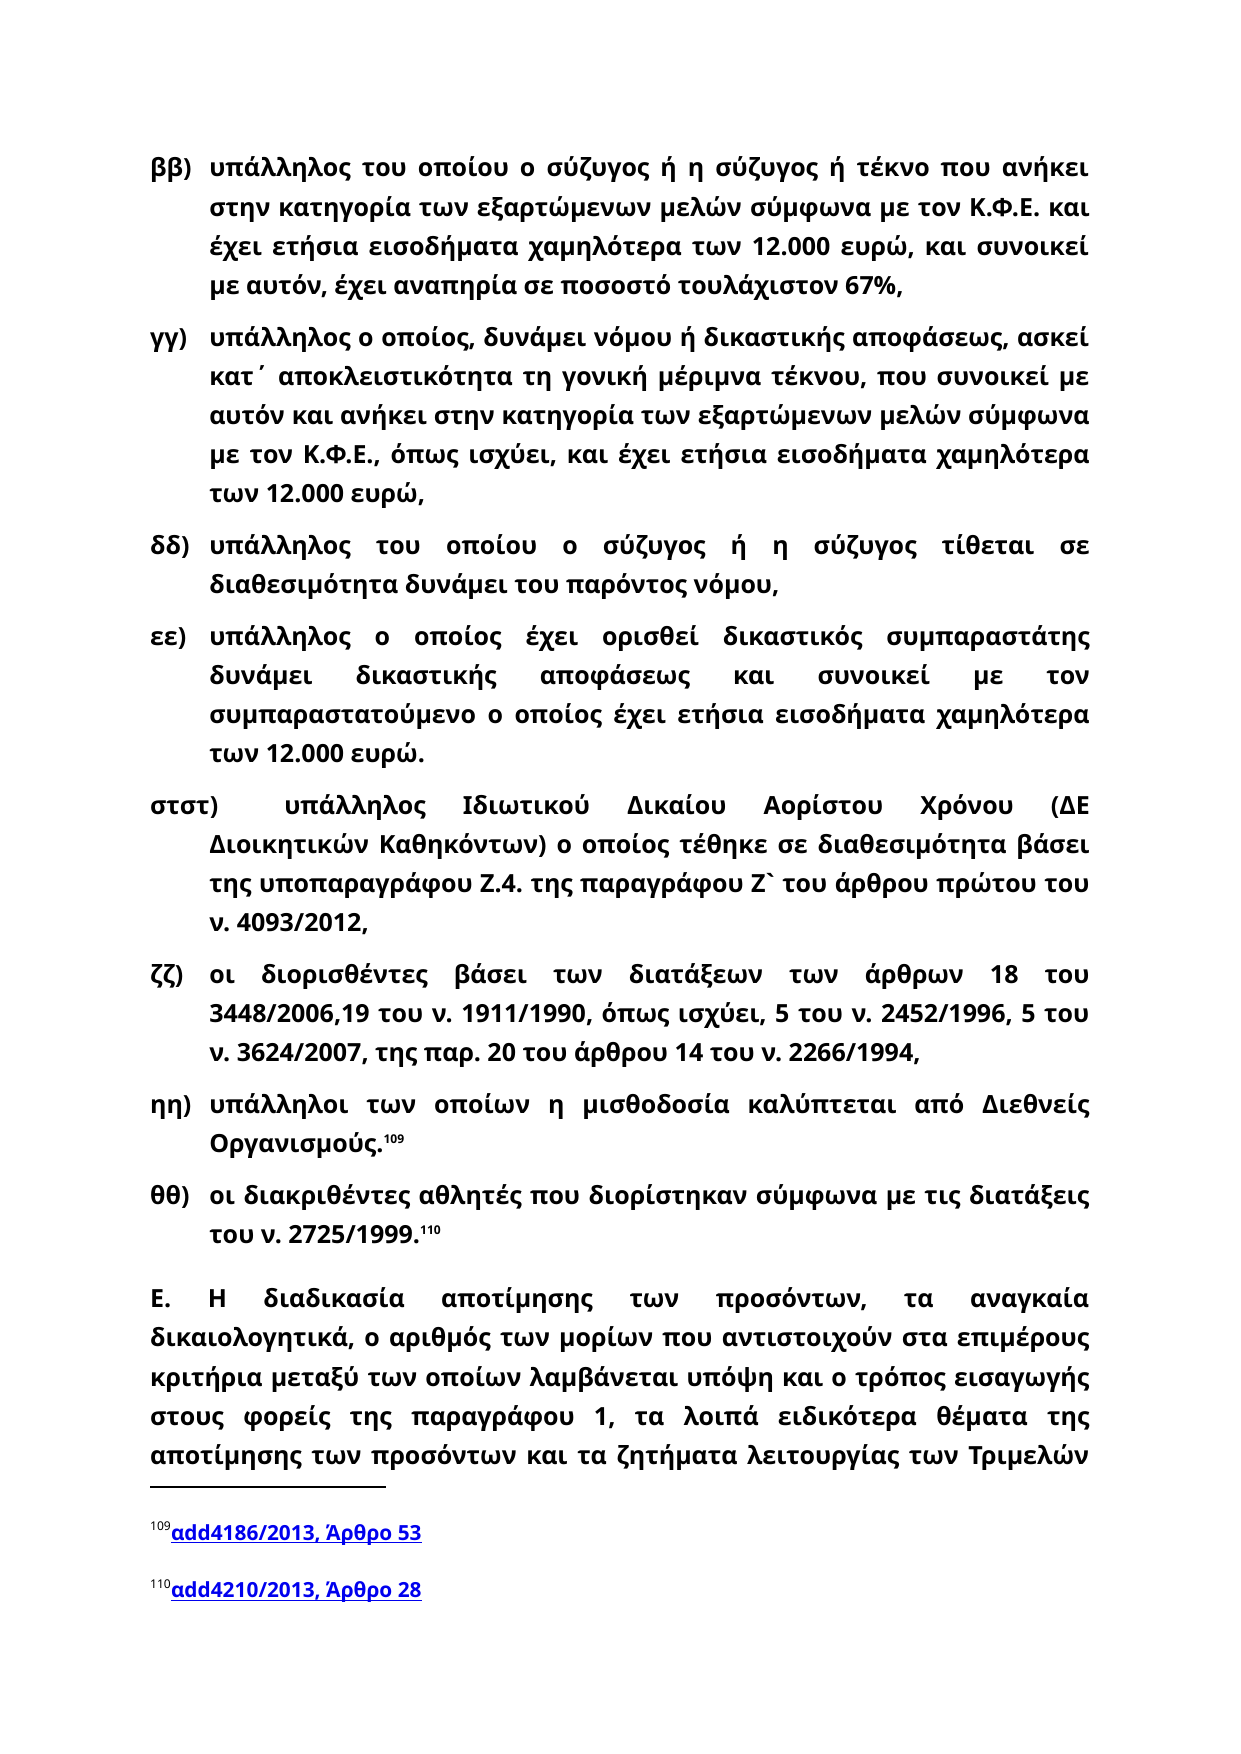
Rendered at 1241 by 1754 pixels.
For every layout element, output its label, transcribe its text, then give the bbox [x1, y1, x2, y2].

list εε) υπάλληλος ο οποίος έχει ορισθεί δικαστικός συμπαραστάτης δυνάμει δικαστικής αποφάσεως και συνοικεί με τον συμπαραστατούμενο ο οποίος έχει ετήσια εισοδήματα χαμηλότερα των 12.000 ευρώ. [150, 618, 1090, 770]
text αdd4186/2013, Άρθρο 53 [150, 1518, 1090, 1546]
text αdd4210/2013, Άρθρο 28 [150, 1576, 1090, 1604]
list ββ) υπάλληλος του οποίου ο σύζυγος ή η σύζυγος ή τέκνο που ανήκει στην κατηγορία των εξαρτώμενων μελών σύμφωνα με τον Κ.Φ.Ε. και έχει ετήσια εισοδήματα χαμηλότερα των 12.000 ευρώ, και συνοικεί με αυτόν, έχει αναπηρία σε ποσοστό τουλάχιστον 67%, [150, 150, 1090, 302]
list στστ) υπάλληλος Ιδιωτικού Δικαίου Αορίστου Χρόνου (ΔΕ Διοικητικών Καθηκόντων) ο οποίος τέθηκε σε διαθεσιμότητα βάσει της υποπαραγράφου Ζ.4. της παραγράφου Ζ` του άρθρου πρώτου του ν. 4093/2012, [150, 787, 1090, 939]
text Ε. Η διαδικασία αποτίμησης των προσόντων, τα αναγκαία δικαιολογητικά, ο αριθμός των μορίων που αντιστοιχούν στα επιμέρους κριτήρια μεταξύ των οποίων λαμβάνεται υπόψη και ο τρόπος εισαγωγής στους φορείς της παραγράφου 1, τα λοιπά ειδικότερα θέματα της αποτίμησης των προσόντων και τα ζητήματα λειτουργίας των Τριμελών [150, 1281, 1090, 1472]
list θθ) οι διακριθέντες αθλητές που διορίστηκαν σύμφωνα με τις διατάξεις του ν. 2725/1999. [150, 1177, 1090, 1251]
list γγ) υπάλληλος ο οποίος, δυνάμει νόμου ή δικαστικής αποφάσεως, ασκεί κατ΄ αποκλειστικότητα τη γονική μέριμνα τέκνου, που συνοικεί με αυτόν και ανήκει στην κατηγορία των εξαρτώμενων μελών σύμφωνα με τον Κ.Φ.Ε., όπως ισχύει, και έχει ετήσια εισοδήματα χαμηλότερα των 12.000 ευρώ, [150, 319, 1090, 510]
list ηη) υπάλληλοι των οποίων η μισθοδοσία καλύπτεται από Διεθνείς Οργανισμούς. [150, 1087, 1090, 1160]
list δδ) υπάλληλος του οποίου ο σύζυγος ή η σύζυγος τίθεται σε διαθεσιμότητα δυνάμει του παρόντος νόμου, [150, 527, 1090, 601]
list ζζ) οι διορισθέντες βάσει των διατάξεων των άρθρων 18 του 3448/2006,19 του ν. 1911/1990, όπως ισχύει, 5 του ν. 2452/1996, 5 του ν. 3624/2007, της παρ. 20 του άρθρου 14 του ν. 2266/1994, [150, 957, 1090, 1069]
